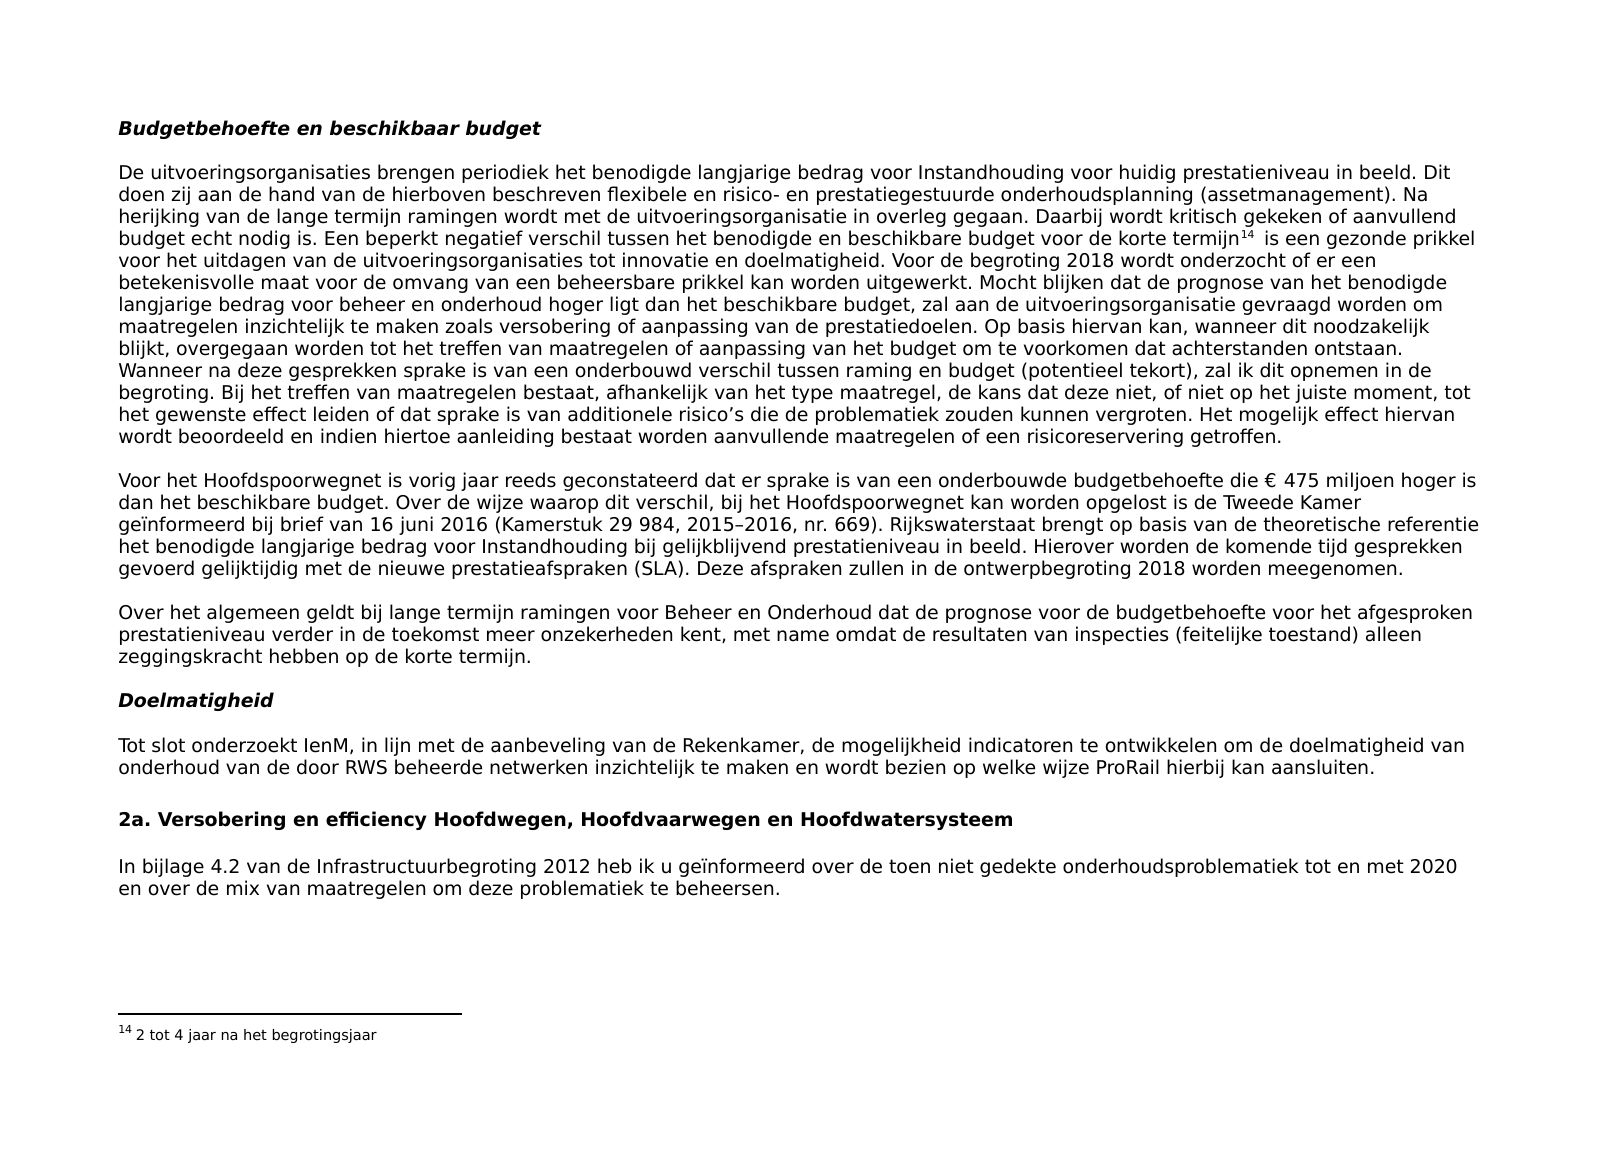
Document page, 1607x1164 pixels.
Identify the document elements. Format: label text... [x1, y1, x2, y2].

subtitle Doelmatigheid [118, 690, 1488, 712]
text De uitvoeringsorganisaties brengen periodiek het benodigde langjarige bedrag voor Instandhouding voor huidig prestatieniveau in beeld. Dit doen zij aan de hand van de hierboven beschreven flexibele en risico- en prestatiegestuurde onderhoudsplanning (assetmanagement). Na herijking van de lange termijn ramingen wordt met de uitvoeringsorganisatie in overleg gegaan. Daarbij wordt kritisch gekeken of aanvullend budget echt nodig is. Een beperkt negatief verschil tussen het benodigde en beschikbare budget voor de korte termijn is een gezonde prikkel voor het uitdagen van de uitvoeringsorganisaties tot innovatie en doelmatigheid. Voor de begroting 2018 wordt onderzocht of er een betekenisvolle maat voor de omvang van een beheersbare prikkel kan worden uitgewerkt. Mocht blijken dat de prognose van het benodigde langjarige bedrag voor beheer en onderhoud hoger ligt dan het beschikbare budget, zal aan de uitvoeringsorganisatie gevraagd worden om maatregelen inzichtelijk te maken zoals versobering of aanpassing van de prestatiedoelen. Op basis hiervan kan, wanneer dit noodzakelijk blijkt, overgegaan worden tot het treffen van maatregelen of aanpassing van het budget om te voorkomen dat achterstanden ontstaan. Wanneer na deze gesprekken sprake is van een onderbouwd verschil tussen raming en budget (potentieel tekort), zal ik dit opnemen in de begroting. Bij het treffen van maatregelen bestaat, afhankelijk van het type maatregel, de kans dat deze niet, of niet op het juiste moment, tot het gewenste effect leiden of dat sprake is van additionele risico’s die de problematiek zouden kunnen vergroten. Het mogelijk effect hiervan wordt beoordeeld en indien hiertoe aanleiding bestaat worden aanvullende maatregelen of een risicoreservering getroffen. [118, 162, 1488, 448]
text In bijlage 4.2 van de Infrastructuurbegroting 2012 heb ik u geïnformeerd over de toen niet gedekte onderhoudsproblematiek tot en met 2020 en over de mix van maatregelen om deze problematiek te beheersen. [118, 856, 1488, 899]
text 2 tot 4 jaar na het begrotingsjaar [118, 1023, 1488, 1045]
subtitle 2a. Versobering en efficiency Hoofdwegen, Hoofdvaarwegen en Hoofdwatersysteem [118, 808, 1488, 831]
text Over het algemeen geldt bij lange termijn ramingen voor Beheer en Onderhoud dat de prognose voor de budgetbehoefte voor het afgesproken prestatieniveau verder in de toekomst meer onzekerheden kent, met name omdat de resultaten van inspecties (feitelijke toestand) alleen zeggingskracht hebben op de korte termijn. [118, 602, 1488, 668]
subtitle Budgetbehoefte en beschikbaar budget [118, 118, 1488, 140]
text Voor het Hoofdspoorwegnet is vorig jaar reeds geconstateerd dat er sprake is van een onderbouwde budgetbehoefte die € 475 miljoen hoger is dan het beschikbare budget. Over de wijze waarop dit verschil, bij het Hoofdspoorwegnet kan worden opgelost is de Tweede Kamer geïnformeerd bij brief van 16 juni 2016 (Kamerstuk 29 984, 2015–2016, nr. 669). Rijkswaterstaat brengt op basis van de theoretische referentie het benodigde langjarige bedrag voor Instandhouding bij gelijkblijvend prestatieniveau in beeld. Hierover worden de komende tijd gesprekken gevoerd gelijktijdig met de nieuwe prestatieafspraken (SLA). Deze afspraken zullen in de ontwerpbegroting 2018 worden meegenomen. [118, 470, 1488, 580]
text Tot slot onderzoekt IenM, in lijn met de aanbeveling van de Rekenkamer, de mogelijkheid indicatoren te ontwikkelen om de doelmatigheid van onderhoud van de door RWS beheerde netwerken inzichtelijk te maken en wordt bezien op welke wijze ProRail hierbij kan aansluiten. [118, 734, 1488, 778]
